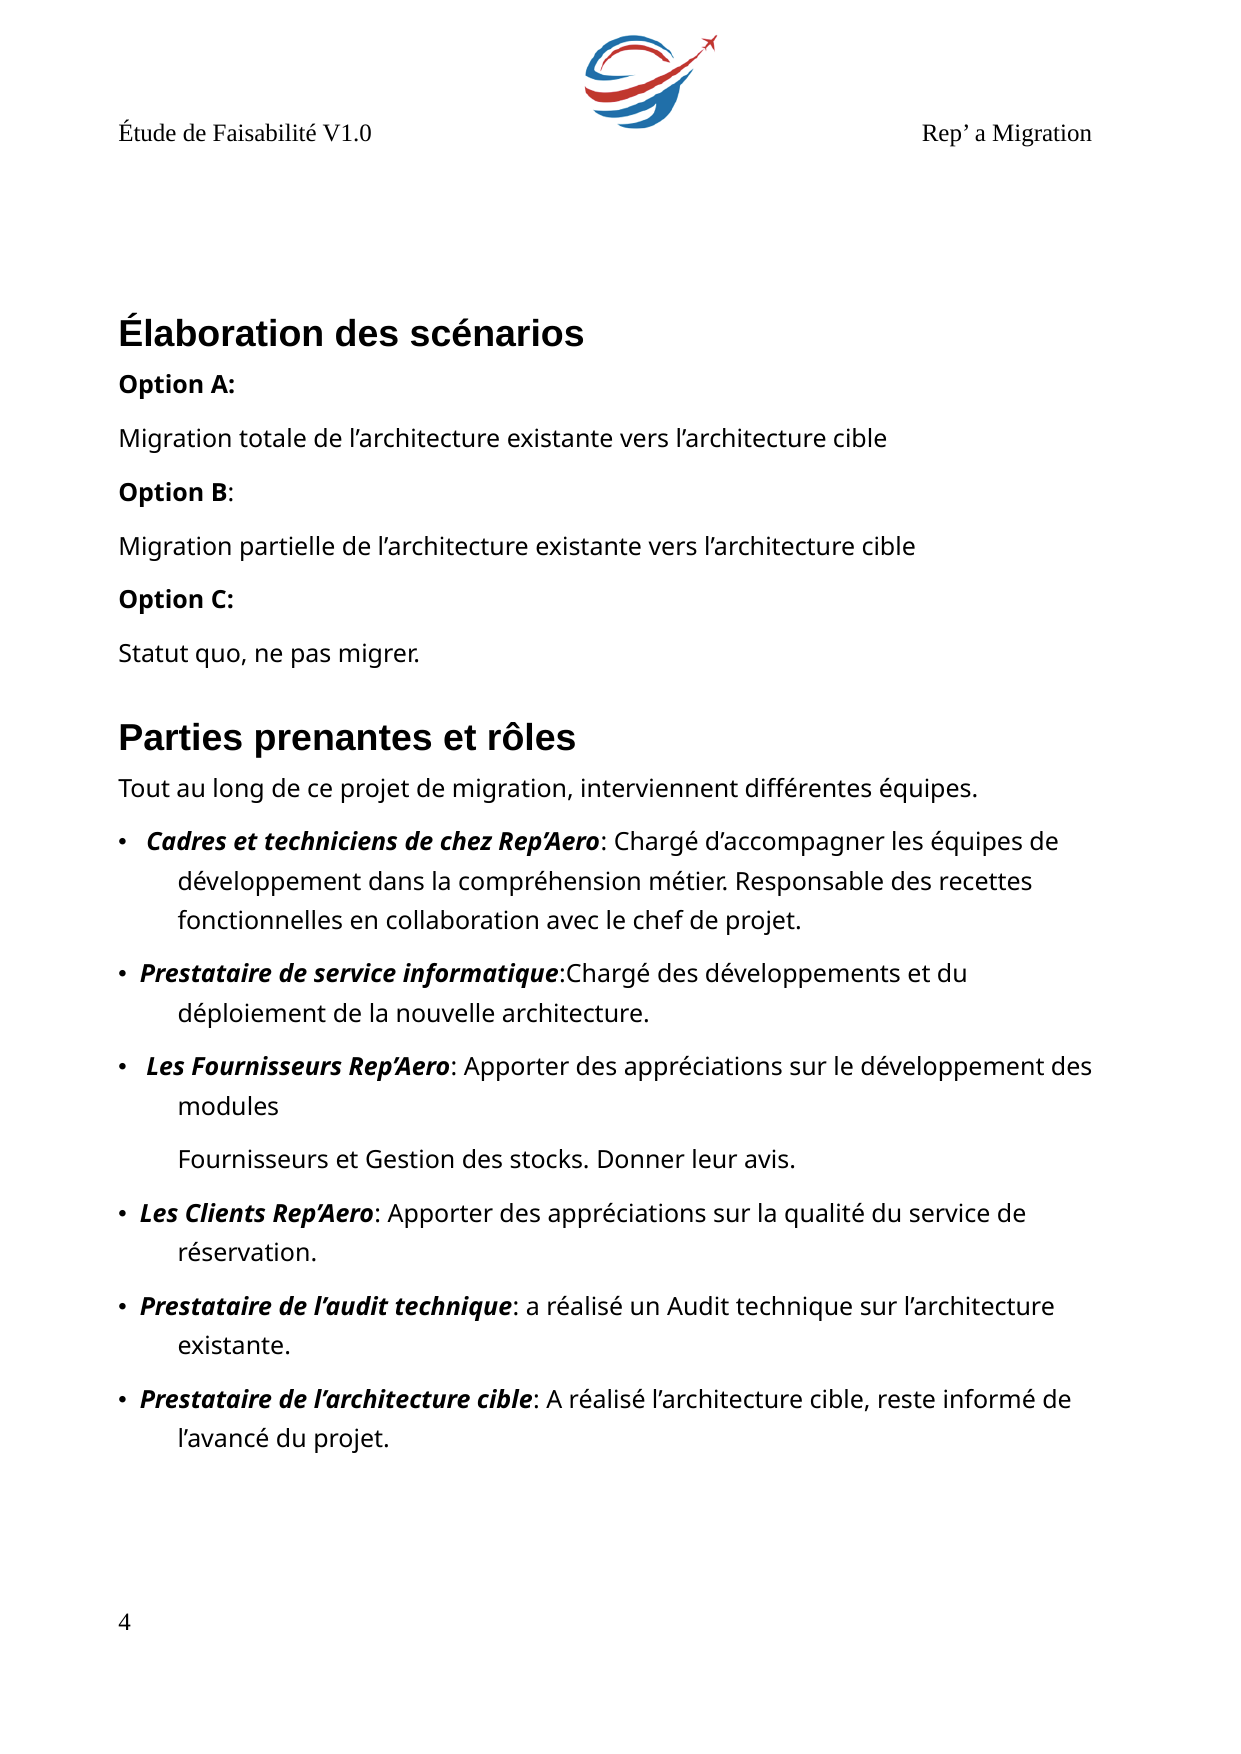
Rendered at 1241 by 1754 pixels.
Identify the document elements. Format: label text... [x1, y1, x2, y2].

text Option A: [118, 367, 1122, 401]
text Option C: [118, 582, 1122, 616]
subtitle Élaboration des scénarios [118, 312, 1122, 355]
text Option B: [118, 475, 1122, 509]
text Tout au long de ce projet de migration, interviennent différentes équipes. [118, 770, 1122, 804]
text Migration totale de l’architecture existante vers l’architecture cible [118, 421, 1122, 455]
list Prestataire de l’audit technique: a réalisé un Audit technique sur l’architecture existante. [118, 1289, 1122, 1362]
list Les Fournisseurs Rep’Aero: Apporter des appréciations sur le développement des modules [118, 1049, 1122, 1122]
list Cadres et techniciens de chez Rep’Aero: Chargé d’accompagner les équipes de développement dans la compréhension métier. Responsable des recettes fonctionnelles en collaboration avec le chef de projet. [118, 824, 1122, 936]
list Prestataire de l’architecture cible: A réalisé l’architecture cible, reste informé de l’avancé du projet. [118, 1382, 1122, 1455]
text Migration partielle de l’architecture existante vers l’architecture cible [118, 528, 1122, 562]
list Prestataire de service informatique:Chargé des développements et du déploiement de la nouvelle architecture. [118, 956, 1122, 1029]
subtitle Parties prenantes et rôles [118, 715, 1122, 758]
picture [577, 14, 723, 155]
list Les Clients Rep’Aero: Apporter des appréciations sur la qualité du service de réservation. [118, 1196, 1122, 1269]
text Statut quo, ne pas migrer. [118, 636, 1122, 670]
list Fournisseurs et Gestion des stocks. Donner leur avis. [118, 1142, 1122, 1176]
